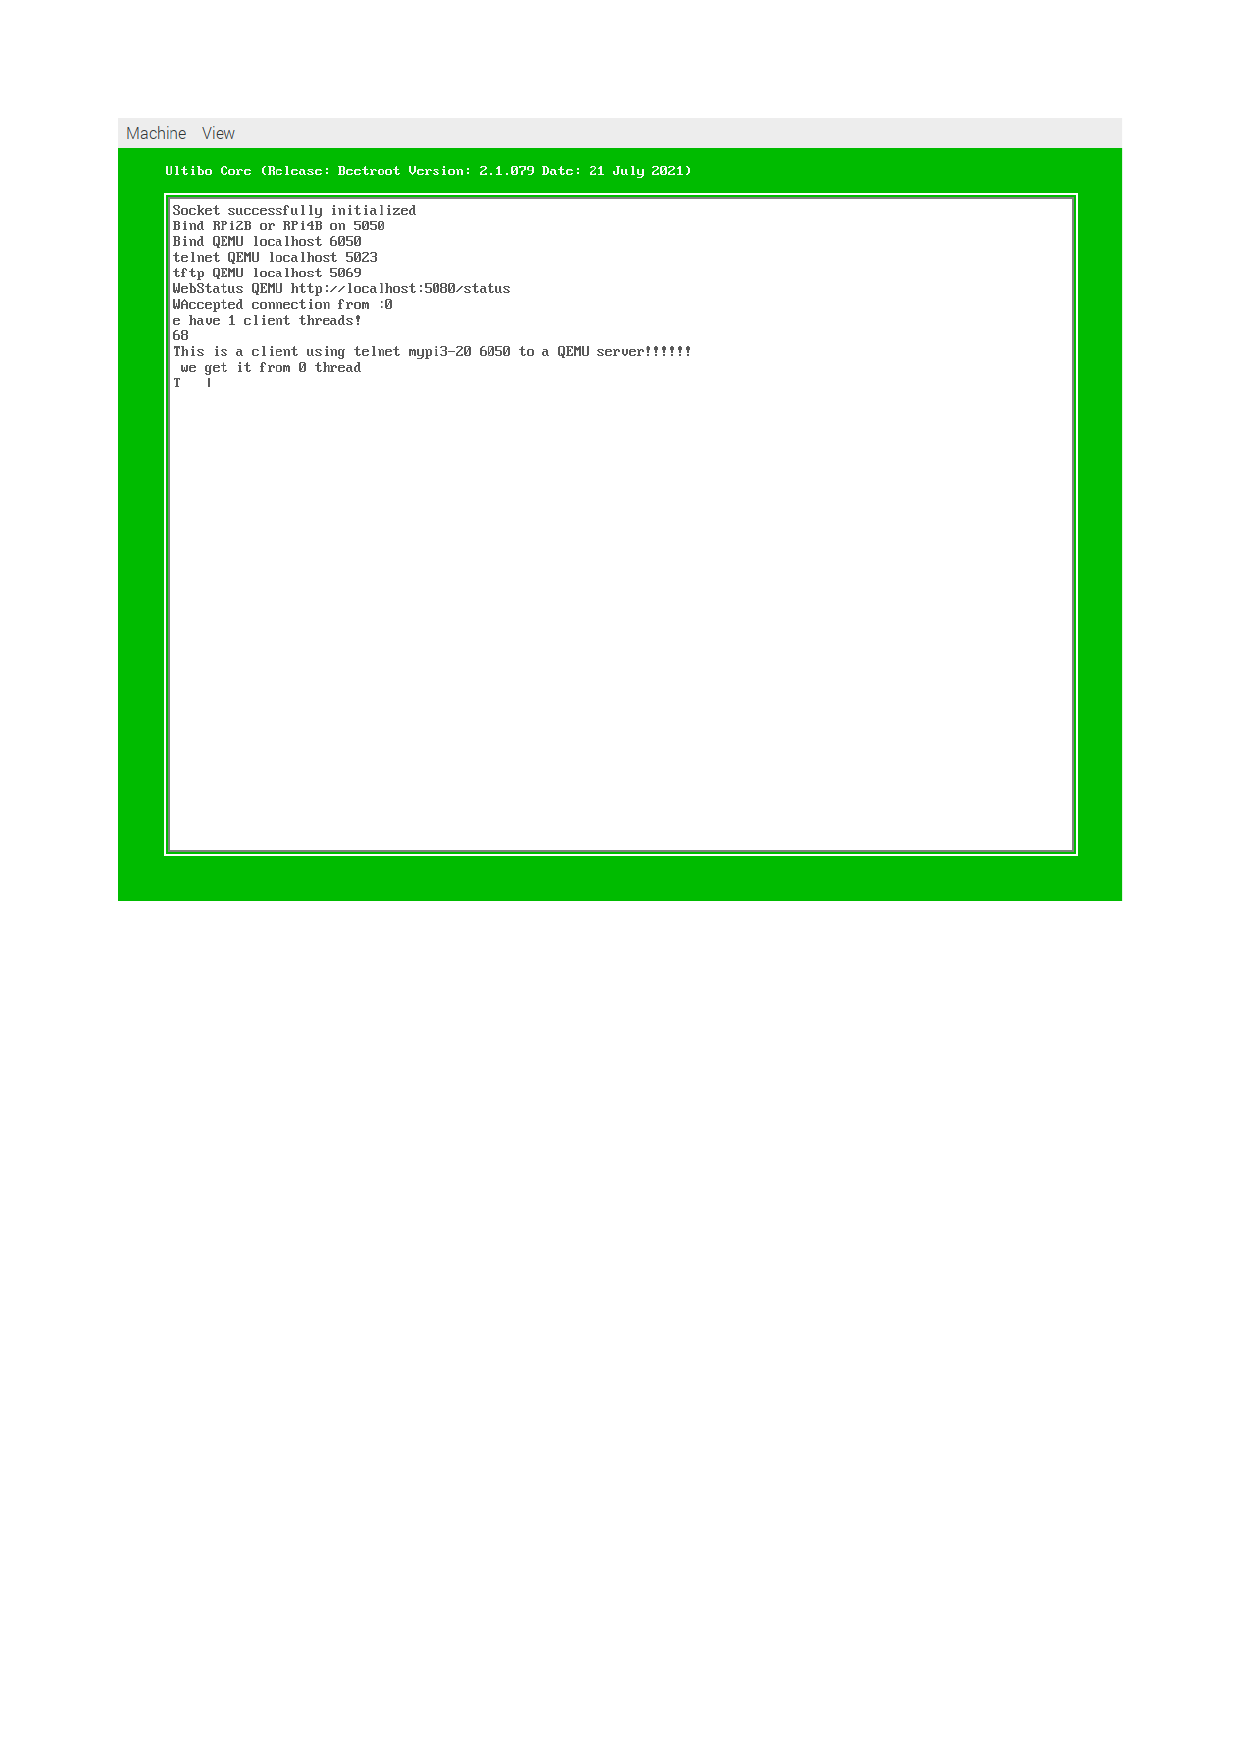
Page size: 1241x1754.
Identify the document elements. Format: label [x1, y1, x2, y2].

picture [118, 118, 1123, 901]
